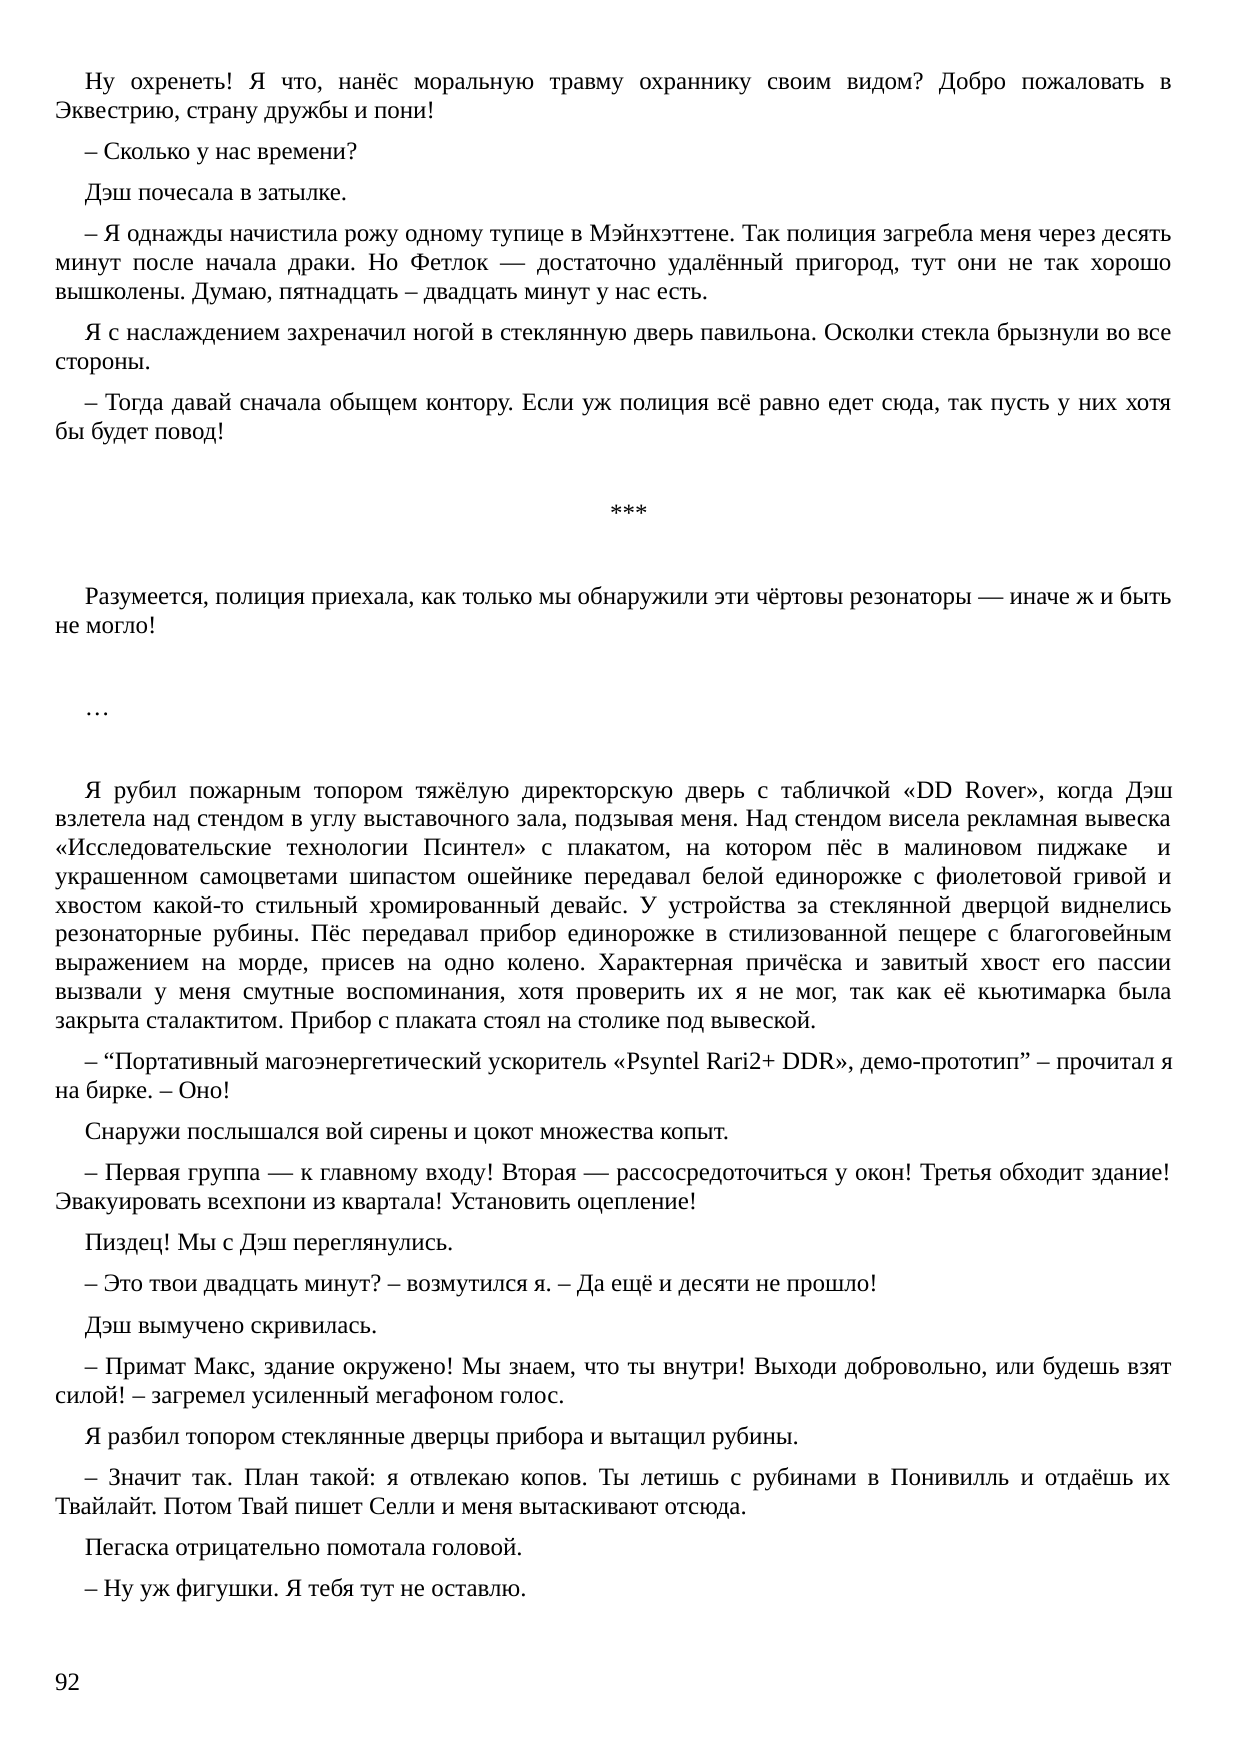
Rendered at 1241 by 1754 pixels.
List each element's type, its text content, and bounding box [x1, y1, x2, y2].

text Я разбил топором стеклянные дверцы прибора и вытащил рубины. [55, 1421, 1173, 1450]
text – Примат Макс, здание окружено! Мы знаем, что ты внутри! Выходи добровольно, или будешь взят силой! – загремел усиленный мегафоном голос. [55, 1351, 1173, 1408]
text Пиздец! Мы с Дэш переглянулись. [55, 1227, 1173, 1256]
text – Сколько у нас времени? [55, 136, 1173, 165]
text Снаружи послышался вой сирены и цокот множества копыт. [55, 1116, 1173, 1145]
text Дэш почесала в затылке. [55, 177, 1173, 206]
text … [55, 692, 1173, 721]
text – Тогда давай сначала обыщем контору. Если уж полиция всё равно едет сюда, так пусть у них хотя бы будет повод! [55, 387, 1173, 445]
text *** [55, 498, 1173, 527]
text – Значит так. План такой: я отвлекаю копов. Ты летишь с рубинами в Понивилль и отдаёшь их Твайлайт. Потом Твай пишет Селли и меня вытаскивают отсюда. [55, 1462, 1173, 1520]
text Дэш вымучено скривилась. [55, 1310, 1173, 1338]
text Я рубил пожарным топором тяжёлую директорскую дверь с табличкой «DD Rover», когда Дэш взлетела над стендом в углу выставочного зала, подзывая меня. Над стендом висела рекламная вывеска «Исследовательские технологии Псинтел» с плакатом, на котором пёс в малиновом пиджаке и украшенном самоцветами шипастом ошейнике передавал белой единорожке с фиолетовой гривой и хвостом какой-то стильный хромированный девайс. У устройства за стеклянной дверцой виднелись резонаторные рубины. Пёс передавал прибор единорожке в стилизованной пещере с благоговейным выражением на морде, присев на одно колено. Характерная причёска и завитый хвост его пассии вызвали у меня смутные воспоминания, хотя проверить их я не мог, так как её кьютимарка была закрыта сталактитом. Прибор с плаката стоял на столике под вывеской. [55, 775, 1173, 1033]
text – Ну уж фигушки. Я тебя тут не оставлю. [55, 1573, 1173, 1602]
text – Первая группа — к главному входу! Вторая — рассосредоточиться у окон! Третья обходит здание! Эвакуировать всехпони из квартала! Установить оцепление! [55, 1157, 1173, 1215]
text Я с наслаждением захреначил ногой в стеклянную дверь павильона. Осколки стекла брызнули во все стороны. [55, 317, 1173, 375]
text – Я однажды начистила рожу одному тупице в Мэйнхэттене. Так полиция загребла меня через десять минут после начала драки. Но Фетлок — достаточно удалённый пригород, тут они не так хорошо вышколены. Думаю, пятнадцать – двадцать минут у нас есть. [55, 218, 1173, 305]
text Пегаска отрицательно помотала головой. [55, 1532, 1173, 1561]
text – Это твои двадцать минут? – возмутился я. – Да ещё и десяти не прошло! [55, 1268, 1173, 1297]
text Ну охренеть! Я что, нанёс моральную травму охраннику своим видом? Добро пожаловать в Эквестрию, страну дружбы и пони! [55, 66, 1173, 123]
text – “Портативный магоэнергетический ускоритель «Psyntel Rari2+ DDR», демо-прототип” – прочитал я на бирке. – Оно! [55, 1046, 1173, 1103]
text Разумеется, полиция приехала, как только мы обнаружили эти чёртовы резонаторы — иначе ж и быть не могло! [55, 581, 1173, 638]
